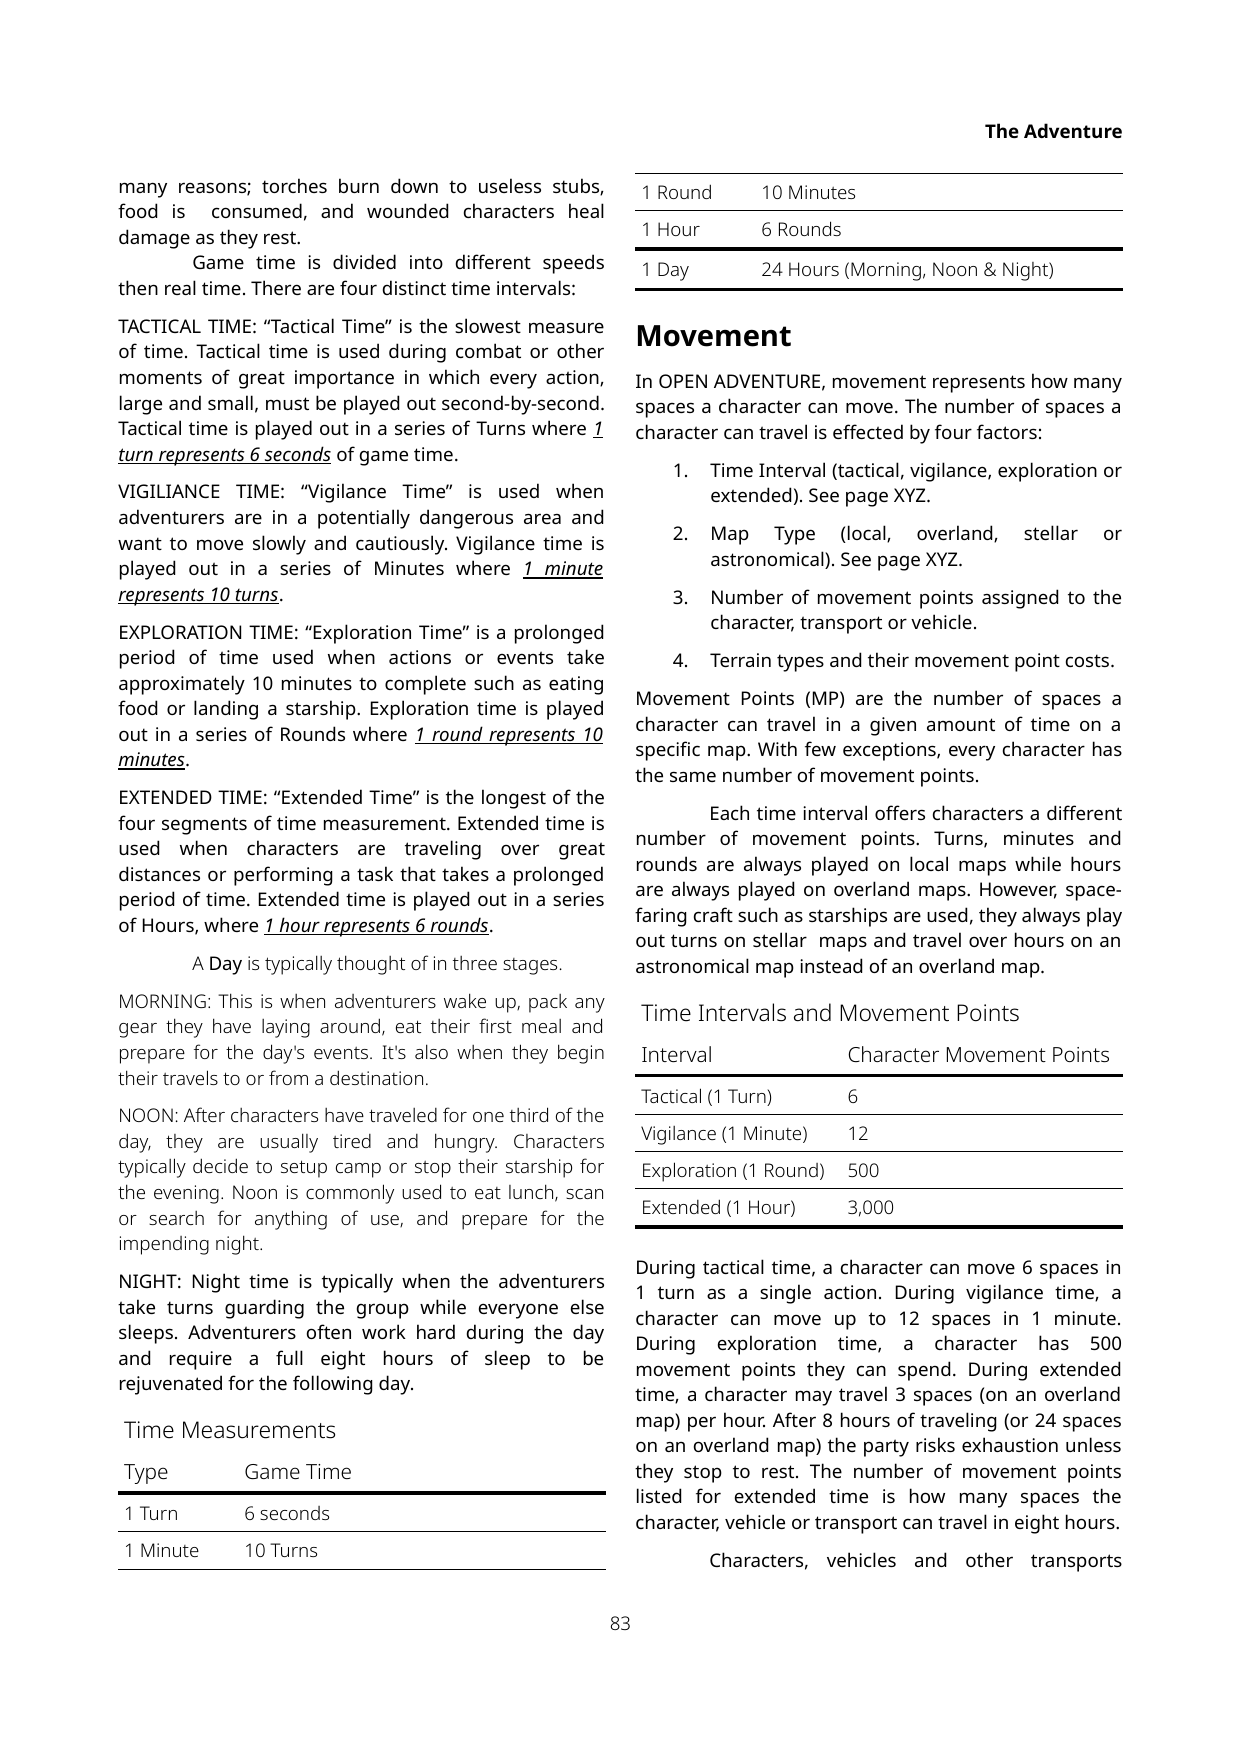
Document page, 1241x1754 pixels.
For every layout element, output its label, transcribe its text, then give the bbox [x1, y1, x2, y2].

text Each time interval offers characters a different number of movement points. Turns, minutes and rounds are always played on local maps while hours are always played on overland maps. However, space-faring craft such as starships are used, they always play out turns on stellar maps and travel over hours on an astronomical map instead of an overland map. [635, 800, 1122, 979]
list Terrain types and their movement point costs. [673, 648, 1122, 673]
table_cell 1 Round [635, 174, 756, 210]
list Map Type (local, overland, stellar or astronomical). See page XYZ. [673, 521, 1122, 572]
text A Day is typically thought of in three stages. [118, 950, 605, 976]
text Game time is divided into different speeds then real time. There are four distinct time intervals: [118, 250, 605, 301]
table_cell Vigilance (1 Minute) [635, 1115, 841, 1151]
text TACTICAL TIME: “Tactical Time” is the slowest measure of time. Tactical time is used during combat or other moments of great importance in which every action, large and small, must be played out second-by-second. Tactical time is played out in a series of Turns where 1 turn represents 6 seconds of game time. [118, 313, 605, 466]
table_cell 10 Minutes [756, 174, 1123, 210]
table_cell Tactical (1 Turn) [635, 1077, 841, 1114]
table_cell Exploration (1 Round) [635, 1152, 841, 1188]
list Number of movement points assigned to the character, transport or vehicle. [673, 584, 1122, 635]
list Time Interval (tactical, vigilance, exploration or extended). See page XYZ. [673, 457, 1122, 508]
text Characters, vehicles and other transports [635, 1547, 1122, 1573]
table_cell 1 Day [635, 251, 756, 287]
table_cell 12 [841, 1115, 1123, 1151]
table_cell Interval [635, 1034, 841, 1074]
table_cell 6 Rounds [756, 211, 1123, 247]
table_cell 1 Turn [118, 1495, 238, 1531]
text many reasons; torches burn down to useless stubs, food is consumed, and wounded characters heal damage as they rest. [118, 173, 605, 250]
subtitle Movement [635, 316, 1122, 355]
table_cell 10 Turns [239, 1532, 606, 1568]
text During tactical time, a character can move 6 spaces in 1 turn as a single action. During vigilance time, a character can move up to 12 spaces in 1 minute. During exploration time, a character has 500 movement points they can spend. During extended time, a character may travel 3 spaces (on an overland map) per hour. After 8 hours of traveling (or 24 spaces on an overland map) the party risks exhaustion unless they stop to rest. The number of movement points listed for extended time is how many spaces the character, vehicle or transport can travel in eight hours. [635, 1229, 1122, 1535]
table_cell Type [118, 1451, 238, 1491]
table_cell 500 [841, 1152, 1123, 1188]
table_header Time Measurements [118, 1409, 606, 1451]
table_cell 6 seconds [239, 1495, 606, 1531]
text VIGILIANCE TIME: “Vigilance Time” is used when adventurers are in a potentially dangerous area and want to move slowly and cautiously. Vigilance time is played out in a series of Minutes where 1 minute represents 10 turns. [118, 479, 605, 606]
table_cell Extended (1 Hour) [635, 1189, 841, 1225]
text EXTENDED TIME: “Extended Time” is the longest of the four segments of time measurement. Extended time is used when characters are traveling over great distances or performing a task that takes a prolonged period of time. Extended time is played out in a series of Hours, where 1 hour represents 6 rounds. [118, 784, 605, 938]
table_cell 1 Minute [118, 1532, 238, 1568]
text In OPEN ADVENTURE, movement represents how many spaces a character can move. The number of spaces a character can travel is effected by four factors: [635, 368, 1122, 444]
text MORNING: This is when adventurers wake up, pack any gear they have laying around, eat their first meal and prepare for the day's events. It's also when they begin their travels to or from a destination. [118, 988, 605, 1090]
table_cell Character Movement Points [841, 1034, 1123, 1074]
table_header Time Intervals and Movement Points [635, 991, 1123, 1034]
text EXPLORATION TIME: “Exploration Time” is a prolonged period of time used when actions or events take approximately 10 minutes to complete such as eating food or landing a starship. Exploration time is played out in a series of Rounds where 1 round represents 10 minutes. [118, 619, 605, 772]
table_cell 6 [841, 1077, 1123, 1114]
table_cell 3,000 [841, 1189, 1123, 1225]
table_cell Game Time [239, 1451, 606, 1491]
text NOON: After characters have traveled for one third of the day, they are usually tired and hungry. Characters typically decide to setup camp or stop their starship for the evening. Noon is commonly used to eat lunch, scan or search for anything of use, and prepare for the impending night. [118, 1103, 605, 1256]
table_cell 1 Hour [635, 211, 756, 247]
table_cell 24 Hours (Morning, Noon & Night) [756, 251, 1123, 287]
text Movement Points (MP) are the number of spaces a character can travel in a given amount of time on a specific map. With few exceptions, every character has the same number of movement points. [635, 686, 1122, 788]
text NIGHT: Night time is typically when the adventurers take turns guarding the group while everyone else sleeps. Adventurers often work hard during the day and require a full eight hours of sleep to be rejuvenated for the following day. [118, 1268, 605, 1396]
